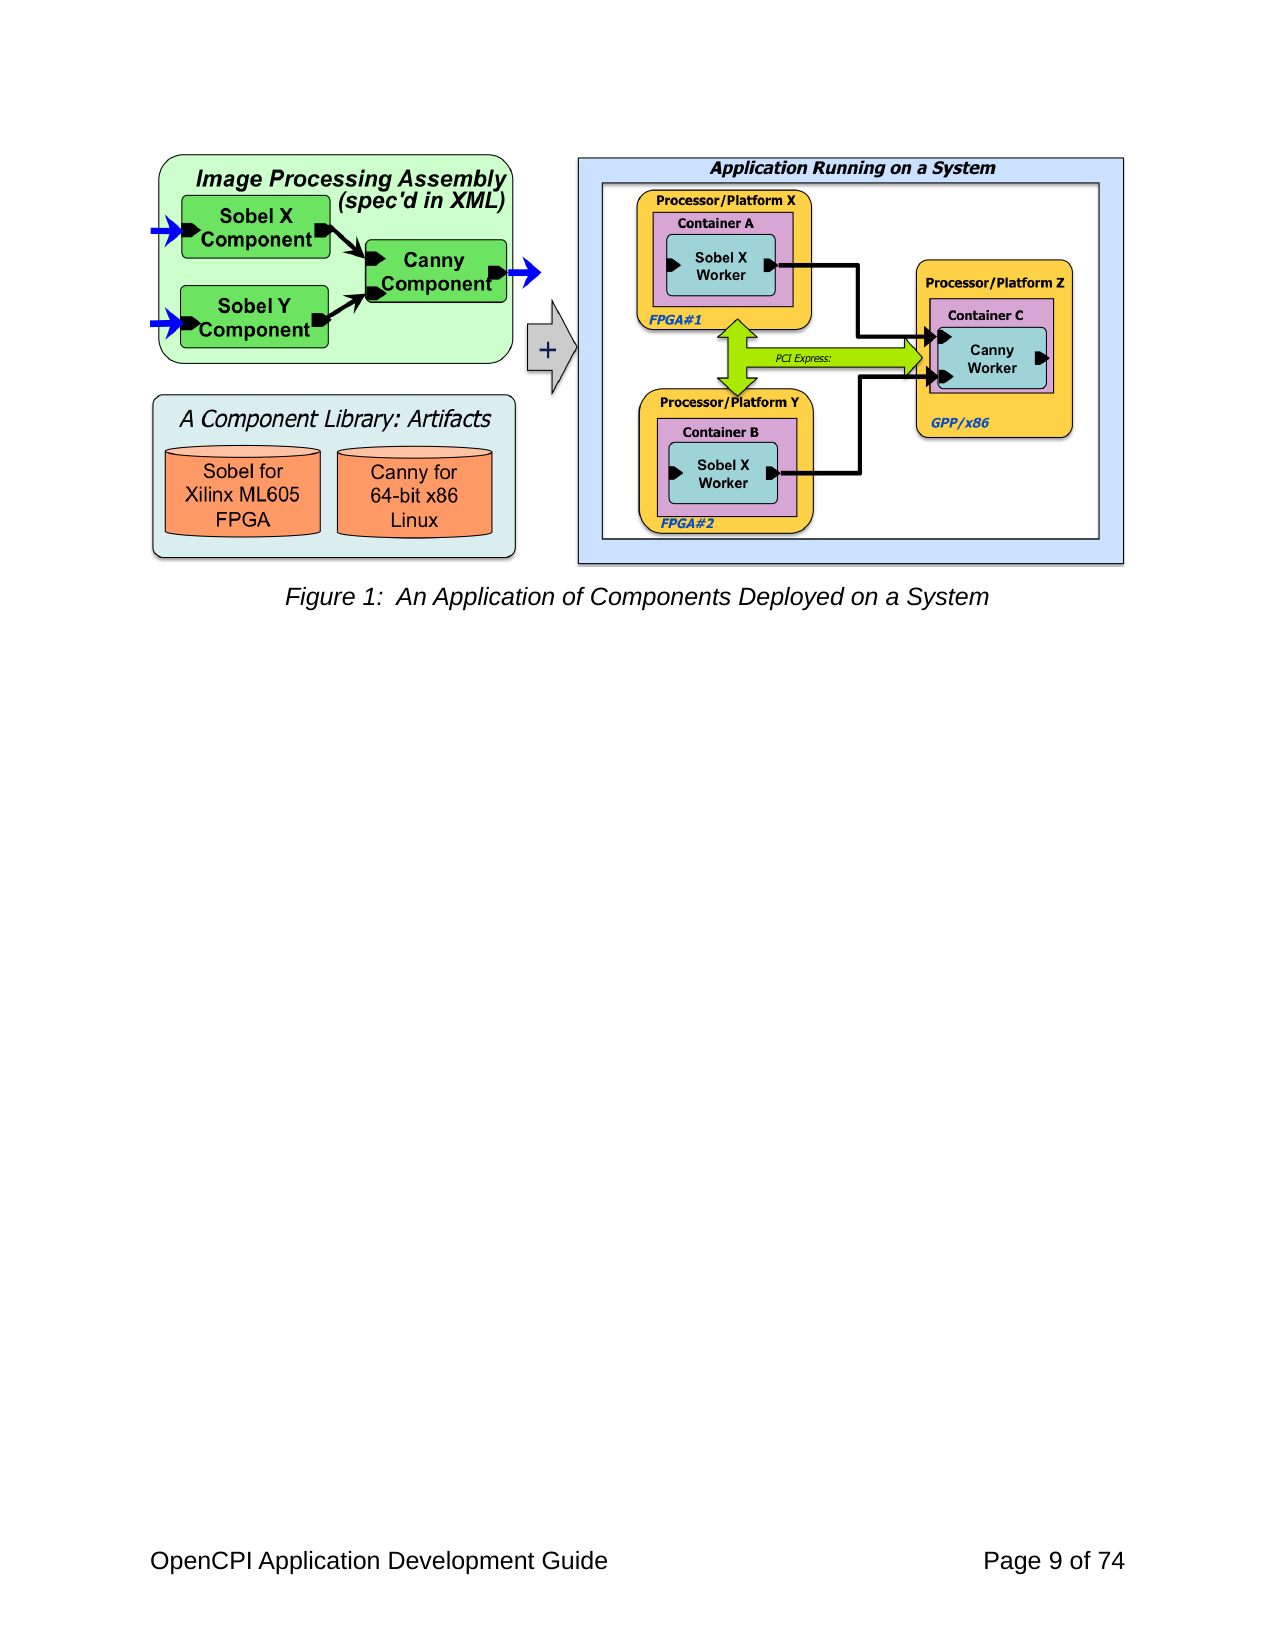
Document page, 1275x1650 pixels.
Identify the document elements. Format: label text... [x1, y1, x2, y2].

text Figure 1: An Application of Components Deployed on a System [150, 582, 1125, 611]
picture [150, 317, 1126, 567]
